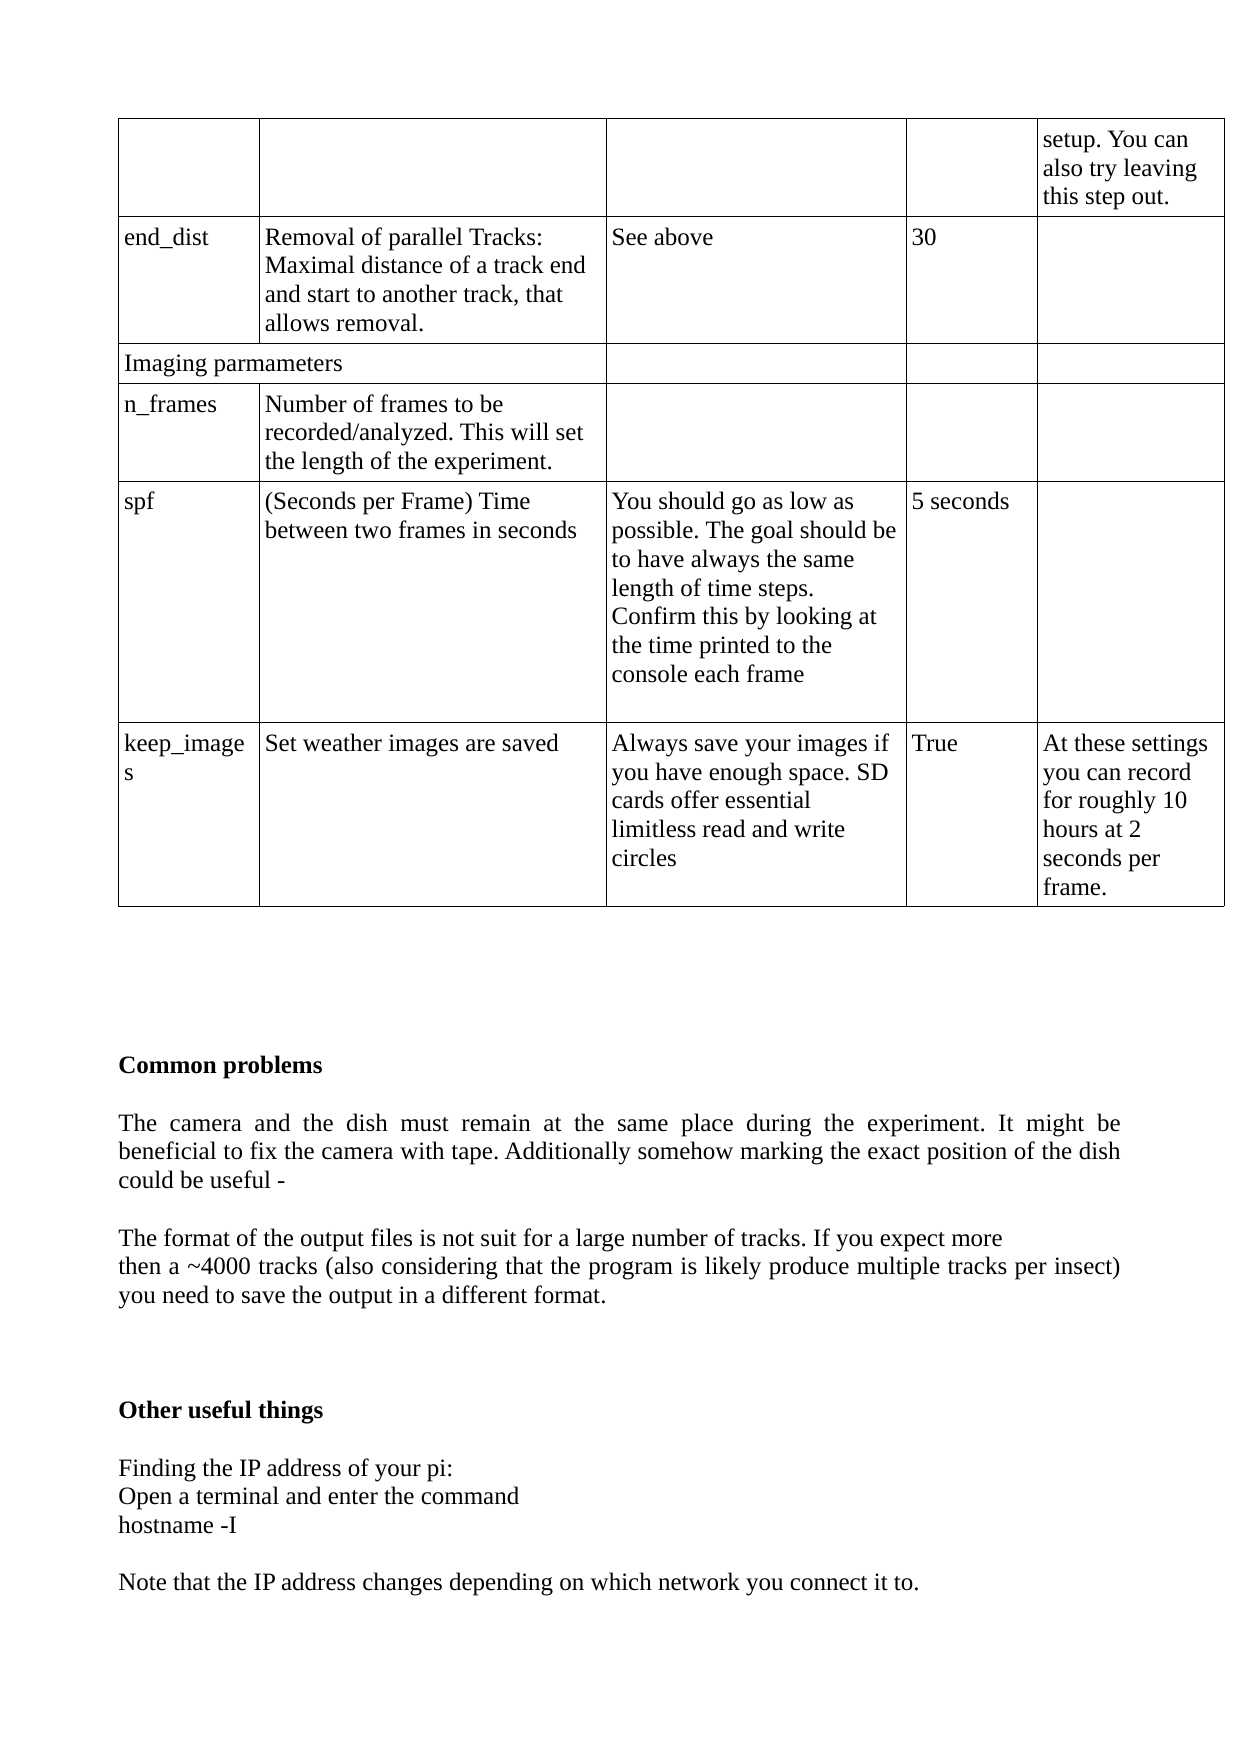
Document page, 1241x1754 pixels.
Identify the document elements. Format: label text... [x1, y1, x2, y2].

table_cell [607, 344, 906, 383]
table_cell end_dist [119, 217, 259, 342]
text then a ~4000 tracks (also considering that the program is likely produce multiple tracks per insect) you need to save the output in a different format. [118, 1251, 1122, 1309]
text Finding the IP address of your pi: [118, 1453, 1122, 1481]
table_cell See above [607, 217, 906, 342]
table_cell Always save your images if you have enough space. SD cards offer essential limitless read and write circles [607, 723, 906, 906]
table_cell You should go as low as possible. The goal should be to have always the same length of time steps. Confirm this by looking at the time printed to the console each frame [607, 482, 906, 722]
table_cell [1038, 384, 1224, 481]
table_cell Set weather images are saved [260, 723, 606, 906]
table_cell Removal of parallel Tracks: Maximal distance of a track end and start to another track, that allows removal. [260, 217, 606, 342]
table_cell [1038, 344, 1224, 383]
text Other useful things [118, 1395, 1122, 1424]
table_cell True [907, 723, 1037, 906]
text Common problems [118, 1050, 1122, 1079]
table_cell [907, 384, 1037, 481]
table_cell setup. You can also try leaving this step out. [1038, 119, 1224, 216]
table_cell [119, 119, 259, 216]
table_cell 30 [907, 217, 1037, 342]
table_cell At these settings you can record for roughly 10 hours at 2 seconds per frame. [1038, 723, 1224, 906]
table_cell spf [119, 482, 259, 722]
table_cell n_frames [119, 384, 259, 481]
table_cell (Seconds per Frame) Time between two frames in seconds [260, 482, 606, 722]
table_cell Number of frames to be recorded/analyzed. This will set the length of the experiment. [260, 384, 606, 481]
text hostname -I [118, 1510, 1122, 1539]
text Open a terminal and enter the command [118, 1481, 1122, 1510]
table_cell [907, 119, 1037, 216]
text The camera and the dish must remain at the same place during the experiment. It might be beneficial to fix the camera with tape. Additionally somehow marking the exact position of the dish could be useful - [118, 1108, 1122, 1194]
table_cell [607, 119, 906, 216]
table_cell [607, 384, 906, 481]
table_cell [907, 344, 1037, 383]
table_cell [260, 119, 606, 216]
table_cell keep_images [119, 723, 259, 906]
table_cell Imaging parmameters [119, 344, 606, 383]
table_cell [1038, 217, 1224, 342]
table_cell [1038, 482, 1224, 722]
table_cell 5 seconds [907, 482, 1037, 722]
text Note that the IP address changes depending on which network you connect it to. [118, 1567, 1122, 1596]
text The format of the output files is not suit for a large number of tracks. If you expect more [118, 1223, 1122, 1251]
